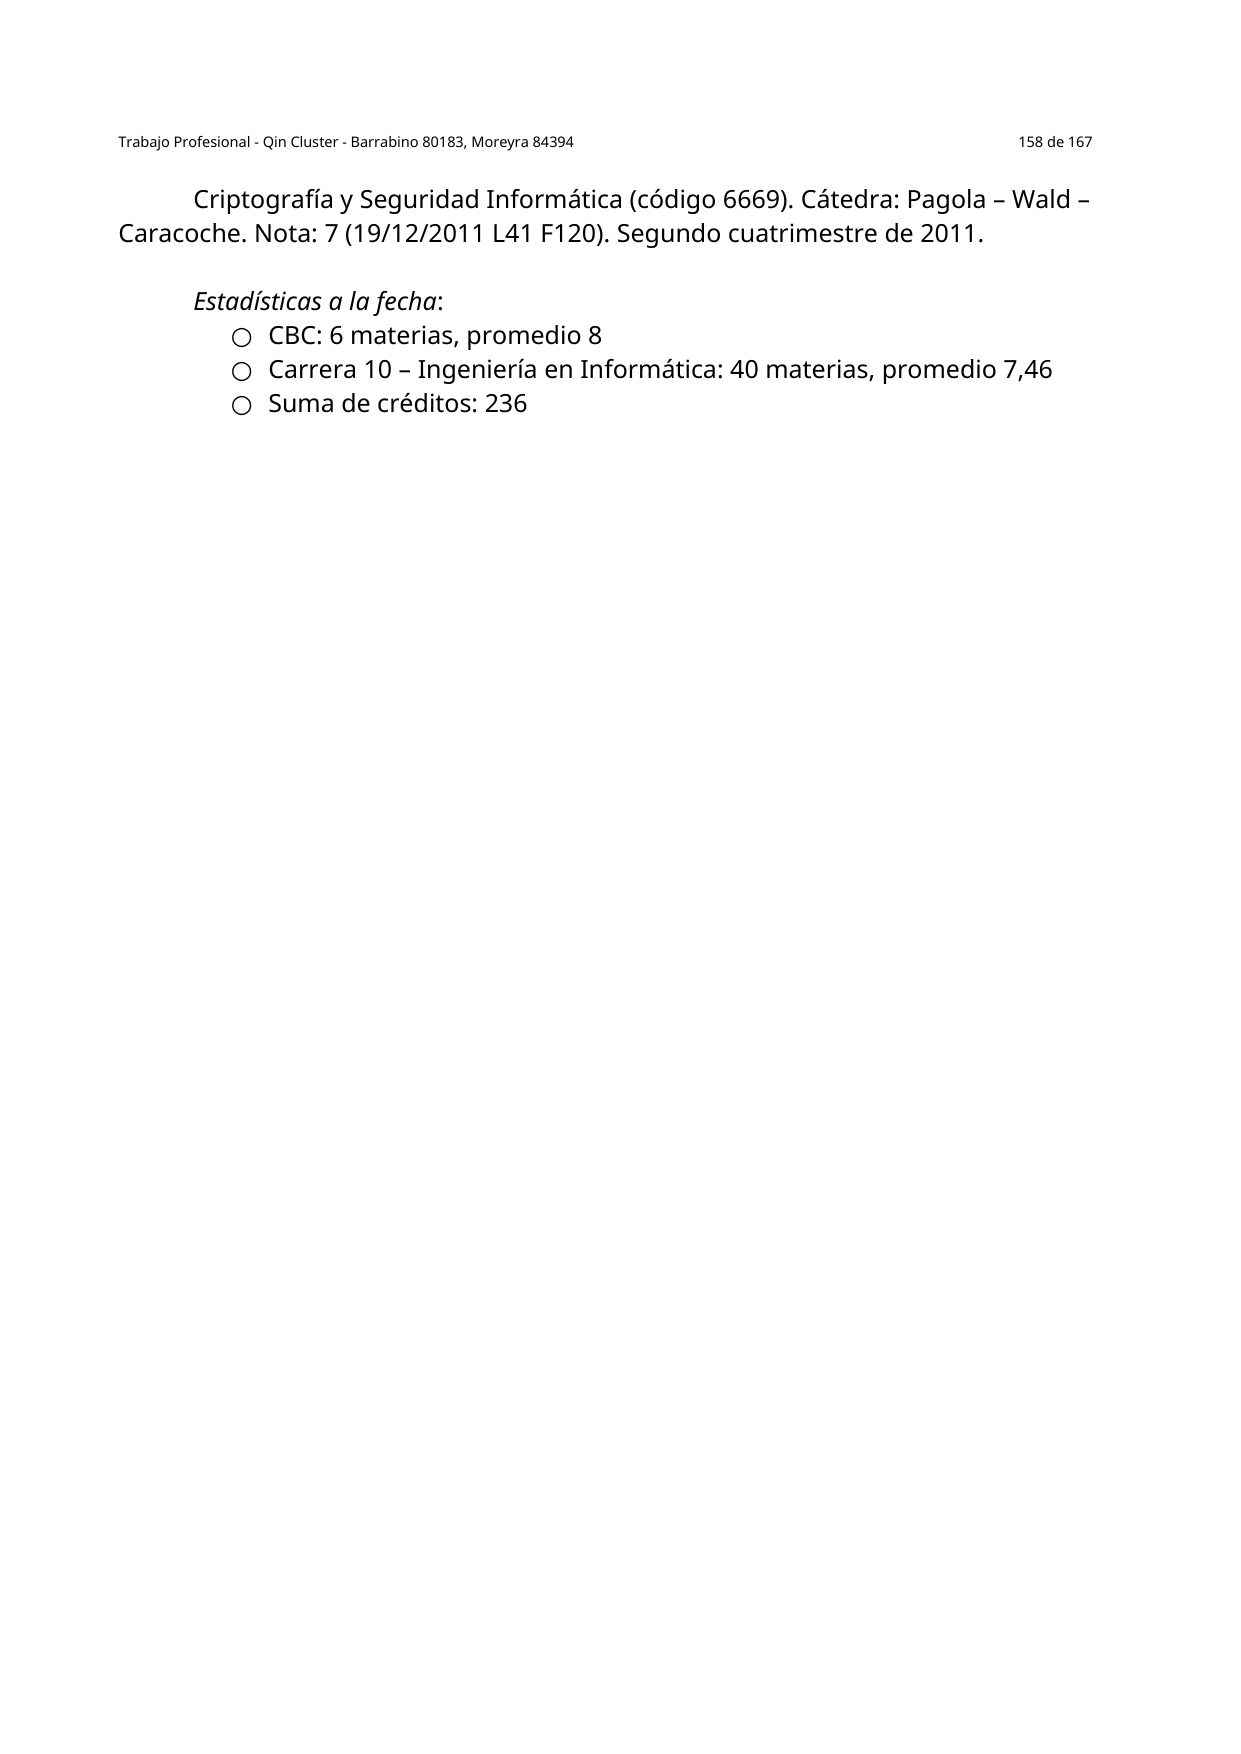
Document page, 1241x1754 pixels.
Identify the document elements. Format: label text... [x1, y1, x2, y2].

list Suma de créditos: 236 [231, 386, 1122, 420]
text Criptografía y Seguridad Informática (código 6669). Cátedra: Pagola – Wald – Caracoche. Nota: 7 (19/12/2011 L41 F120). Segundo cuatrimestre de 2011. [118, 182, 1122, 250]
text Estadísticas a la fecha: [118, 284, 1122, 318]
list CBC: 6 materias, promedio 8 [231, 318, 1122, 352]
list Carrera 10 – Ingeniería en Informática: 40 materias, promedio 7,46 [231, 352, 1122, 386]
